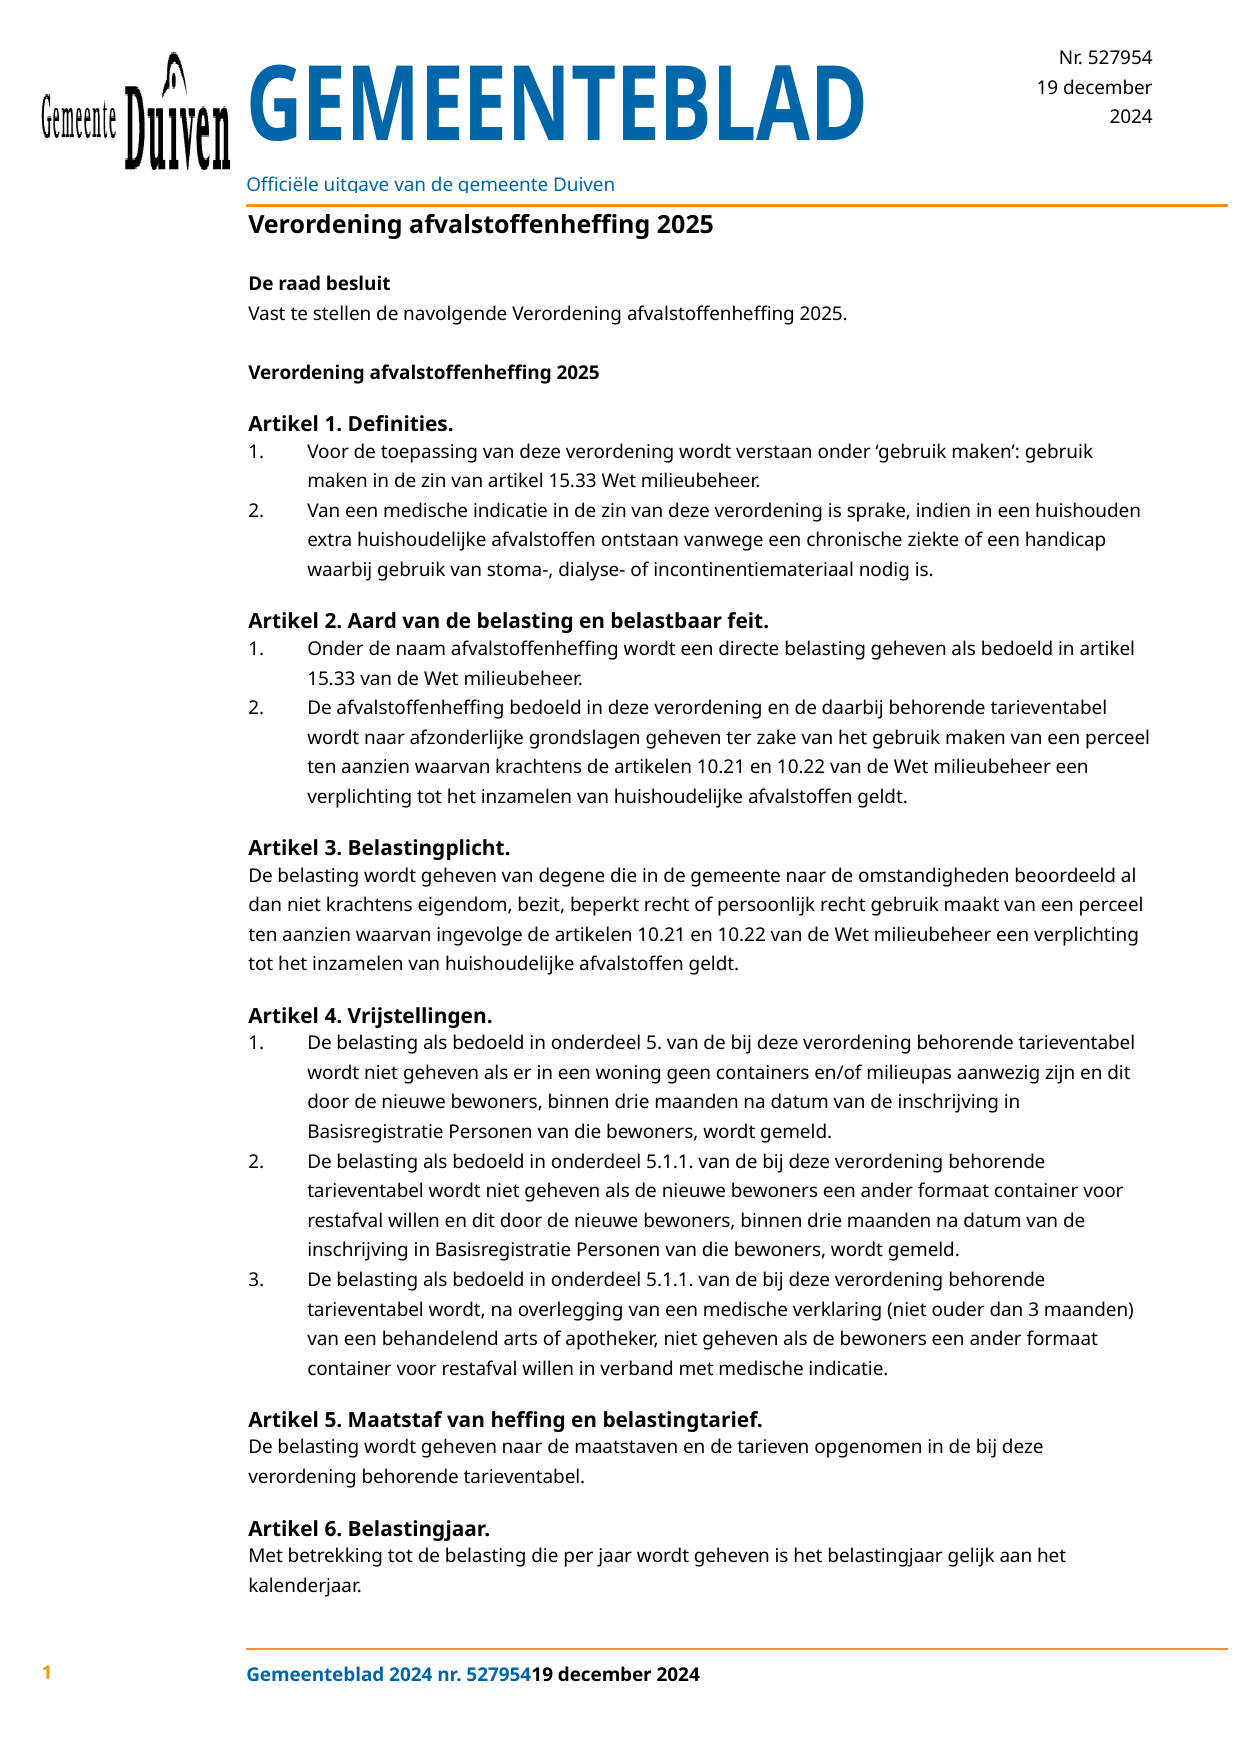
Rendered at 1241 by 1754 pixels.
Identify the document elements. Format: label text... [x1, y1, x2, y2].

text De belasting wordt geheven van degene die in de gemeente naar de omstandigheden beoordeeld al dan niet krachtens eigendom, bezit, beperkt recht of persoonlijk recht gebruik maakt van een perceel ten aanzien waarvan ingevolge de artikelen 10.21 en 10.22 van de Wet milieubeheer een verplichting tot het inzamelen van huishoudelijke afvalstoffen geldt. [248, 862, 1152, 976]
text Met betrekking tot de belasting die per jaar wordt geheven is het belastingjaar gelijk aan het kalenderjaar. [248, 1542, 1152, 1597]
text De raad besluit [248, 270, 1152, 296]
text Artikel 4. Vrijstellingen. [248, 1001, 1152, 1029]
text Artikel 6. Belastingjaar. [248, 1514, 1152, 1542]
list De afvalstoffenheffing bedoeld in deze verordening en de daarbij behorende tarieventabel wordt naar afzonderlijke grondslagen geheven ter zake van het gebruik maken van een perceel ten aanzien waarvan krachtens de artikelen 10.21 en 10.22 van de Wet milieubeheer een verplichting tot het inzamelen van huishoudelijke afvalstoffen geldt. [248, 694, 1152, 809]
text Artikel 3. Belastingplicht. [248, 833, 1152, 862]
text Verordening afvalstoffenheffing 2025 [248, 207, 1152, 241]
text Vast te stellen de navolgende Verordening afvalstoffenheffing 2025. [248, 300, 1152, 326]
text Artikel 5. Maatstaf van heffing en belastingtarief. [248, 1405, 1152, 1434]
text Artikel 2. Aard van de belasting en belastbaar feit. [248, 607, 1152, 635]
list Onder de naam afvalstoffenheffing wordt een directe belasting geheven als bedoeld in artikel 15.33 van de Wet milieubeheer. [248, 635, 1152, 690]
picture [41, 47, 231, 172]
list De belasting als bedoeld in onderdeel 5. van de bij deze verordening behorende tarieventabel wordt niet geheven als er in een woning geen containers en/of milieupas aanwezig zijn en dit door de nieuwe bewoners, binnen drie maanden na datum van de inschrijving in Basisregistratie Personen van die bewoners, wordt gemeld. [248, 1029, 1152, 1144]
text Artikel 1. Definities. [248, 409, 1152, 438]
list De belasting als bedoeld in onderdeel 5.1.1. van de bij deze verordening behorende tarieventabel wordt, na overlegging van een medische verklaring (niet ouder dan 3 maanden) van een behandelend arts of apotheker, niet geheven als de bewoners een ander formaat container voor restafval willen in verband met medische indicatie. [248, 1266, 1152, 1381]
list Van een medische indicatie in de zin van deze verordening is sprake, indien in een huishouden extra huishoudelijke afvalstoffen ontstaan vanwege een chronische ziekte of een handicap waarbij gebruik van stoma-, dialyse- of incontinentiemateriaal nodig is. [248, 497, 1152, 582]
text De belasting wordt geheven naar de maatstaven en de tarieven opgenomen in de bij deze verordening behorende tarieventabel. [248, 1434, 1152, 1489]
text Verordening afvalstoffenheffing 2025 [248, 359, 1152, 385]
list Voor de toepassing van deze verordening wordt verstaan onder ‘gebruik maken’: gebruik maken in de zin van artikel 15.33 Wet milieubeheer. [248, 438, 1152, 493]
list De belasting als bedoeld in onderdeel 5.1.1. van de bij deze verordening behorende tarieventabel wordt niet geheven als de nieuwe bewoners een ander formaat container voor restafval willen en dit door de nieuwe bewoners, binnen drie maanden na datum van de inschrijving in Basisregistratie Personen van die bewoners, wordt gemeld. [248, 1148, 1152, 1262]
